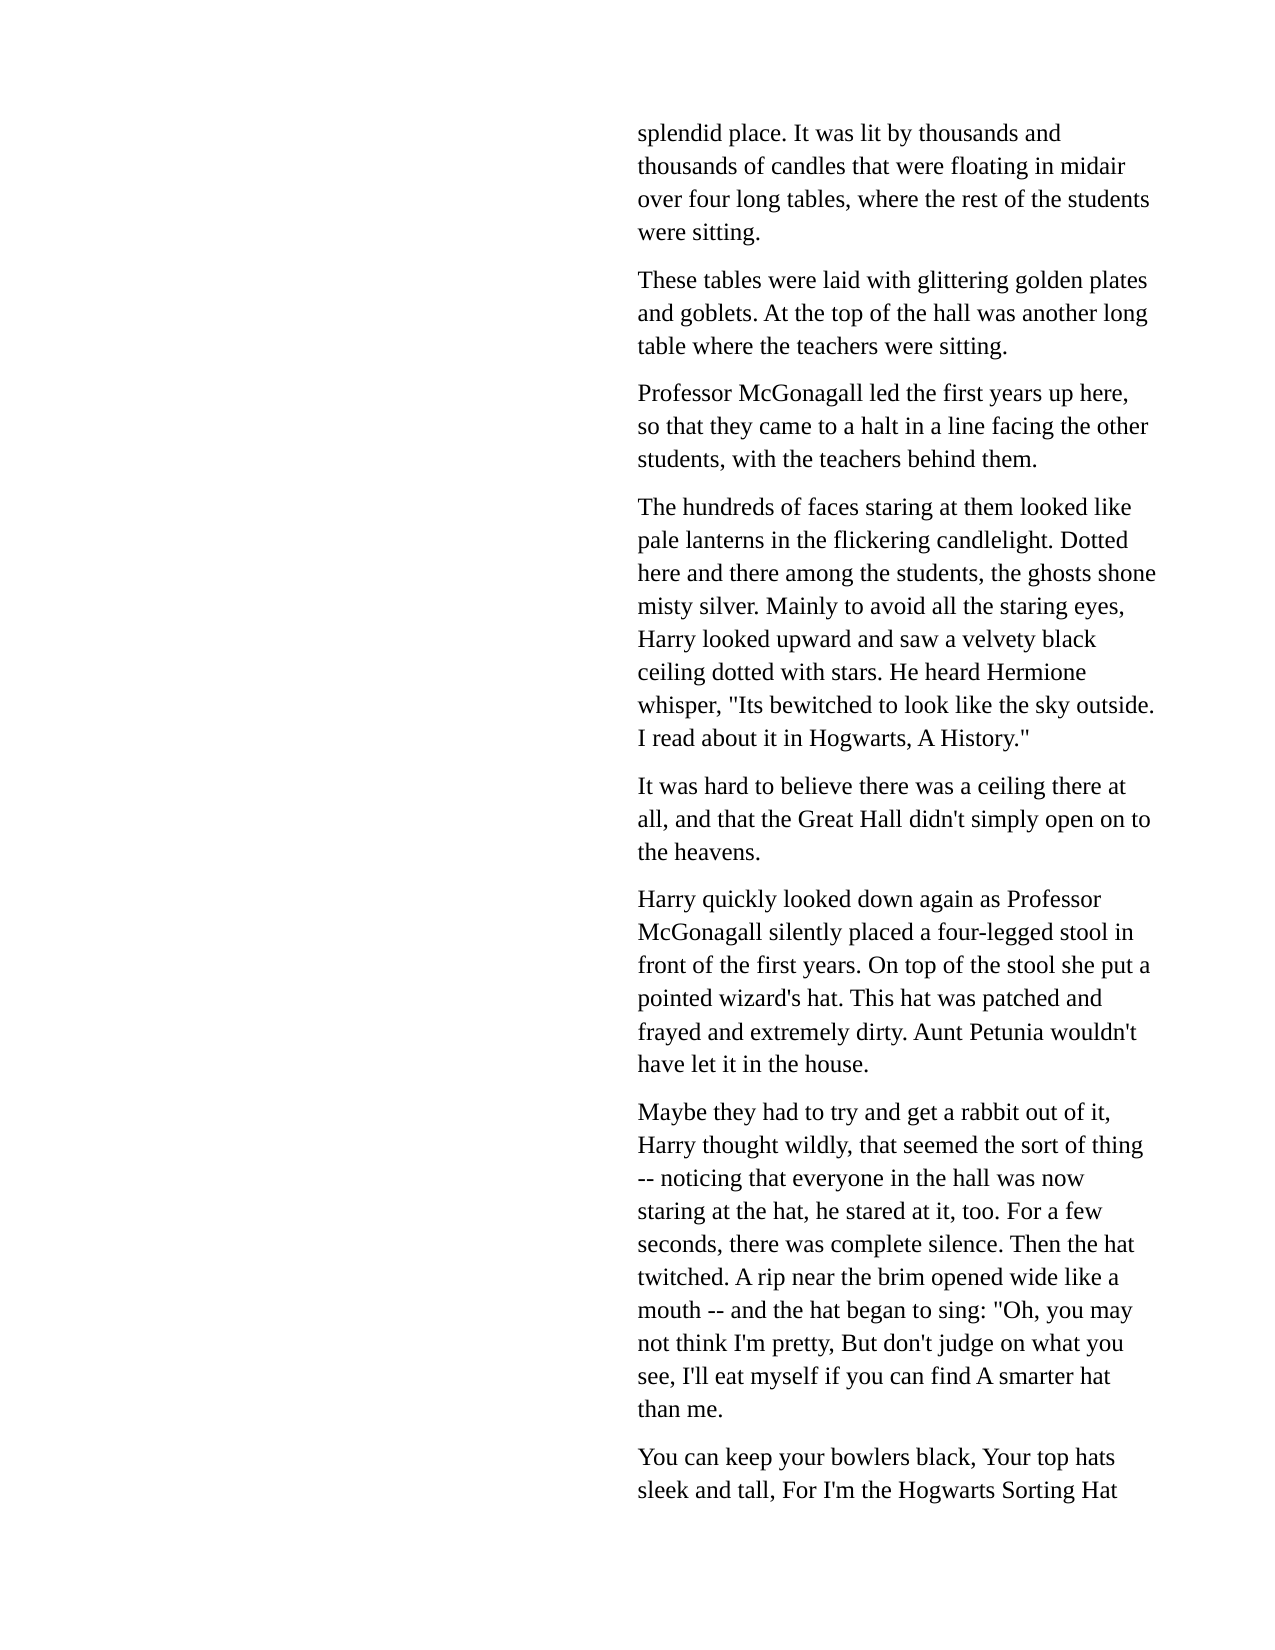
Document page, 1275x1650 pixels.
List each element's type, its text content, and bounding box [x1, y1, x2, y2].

table_cell Harry quickly looked down again as Professor McGonagall silently placed a four-legged stool in front of the first years. On top of the stool she put a pointed wizard's hat. This hat was patched and frayed and extremely dirty. Aunt Petunia wouldn't have let it in the house. [638, 885, 1157, 1097]
table_cell You can keep your bowlers black, Your top hats sleek and tall, For I'm the Hogwarts Sorting Hat [638, 1442, 1157, 1504]
table_cell [118, 265, 637, 378]
table_cell [118, 379, 637, 492]
table_cell splendid place. It was lit by thousands and thousands of candles that were floating in midair over four long tables, where the rest of the students were sitting. [638, 118, 1157, 265]
table_cell These tables were laid with glittering golden plates and goblets. At the top of the hall was another long table where the teachers were sitting. [638, 265, 1157, 378]
table_cell [118, 771, 637, 884]
table_cell It was hard to believe there was a ceiling there at all, and that the Great Hall didn't simply open on to the heavens. [638, 771, 1157, 884]
table_cell Professor McGonagall led the first years up here, so that they came to a halt in a line facing the other students, with the teachers behind them. [638, 379, 1157, 492]
table_cell The hundreds of faces staring at them looked like pale lanterns in the flickering candlelight. Dotted here and there among the students, the ghosts shone misty silver. Mainly to avoid all the staring eyes, Harry looked upward and saw a velvety black ceiling dotted with stars. He heard Hermione whisper, "Its bewitched to look like the sky outside. I read about it in Hogwarts, A History." [638, 492, 1157, 771]
table_cell [118, 1442, 637, 1504]
table_cell [118, 885, 637, 1097]
table_cell [118, 1097, 637, 1442]
table_cell Maybe they had to try and get a rabbit out of it, Harry thought wildly, that seemed the sort of thing -- noticing that everyone in the hall was now staring at the hat, he stared at it, too. For a few seconds, there was complete silence. Then the hat twitched. A rip near the brim opened wide like a mouth -- and the hat began to sing: "Oh, you may not think I'm pretty, But don't judge on what you see, I'll eat myself if you can find A smarter hat than me. [638, 1097, 1157, 1442]
table_cell [118, 118, 637, 265]
table_cell [118, 492, 637, 771]
